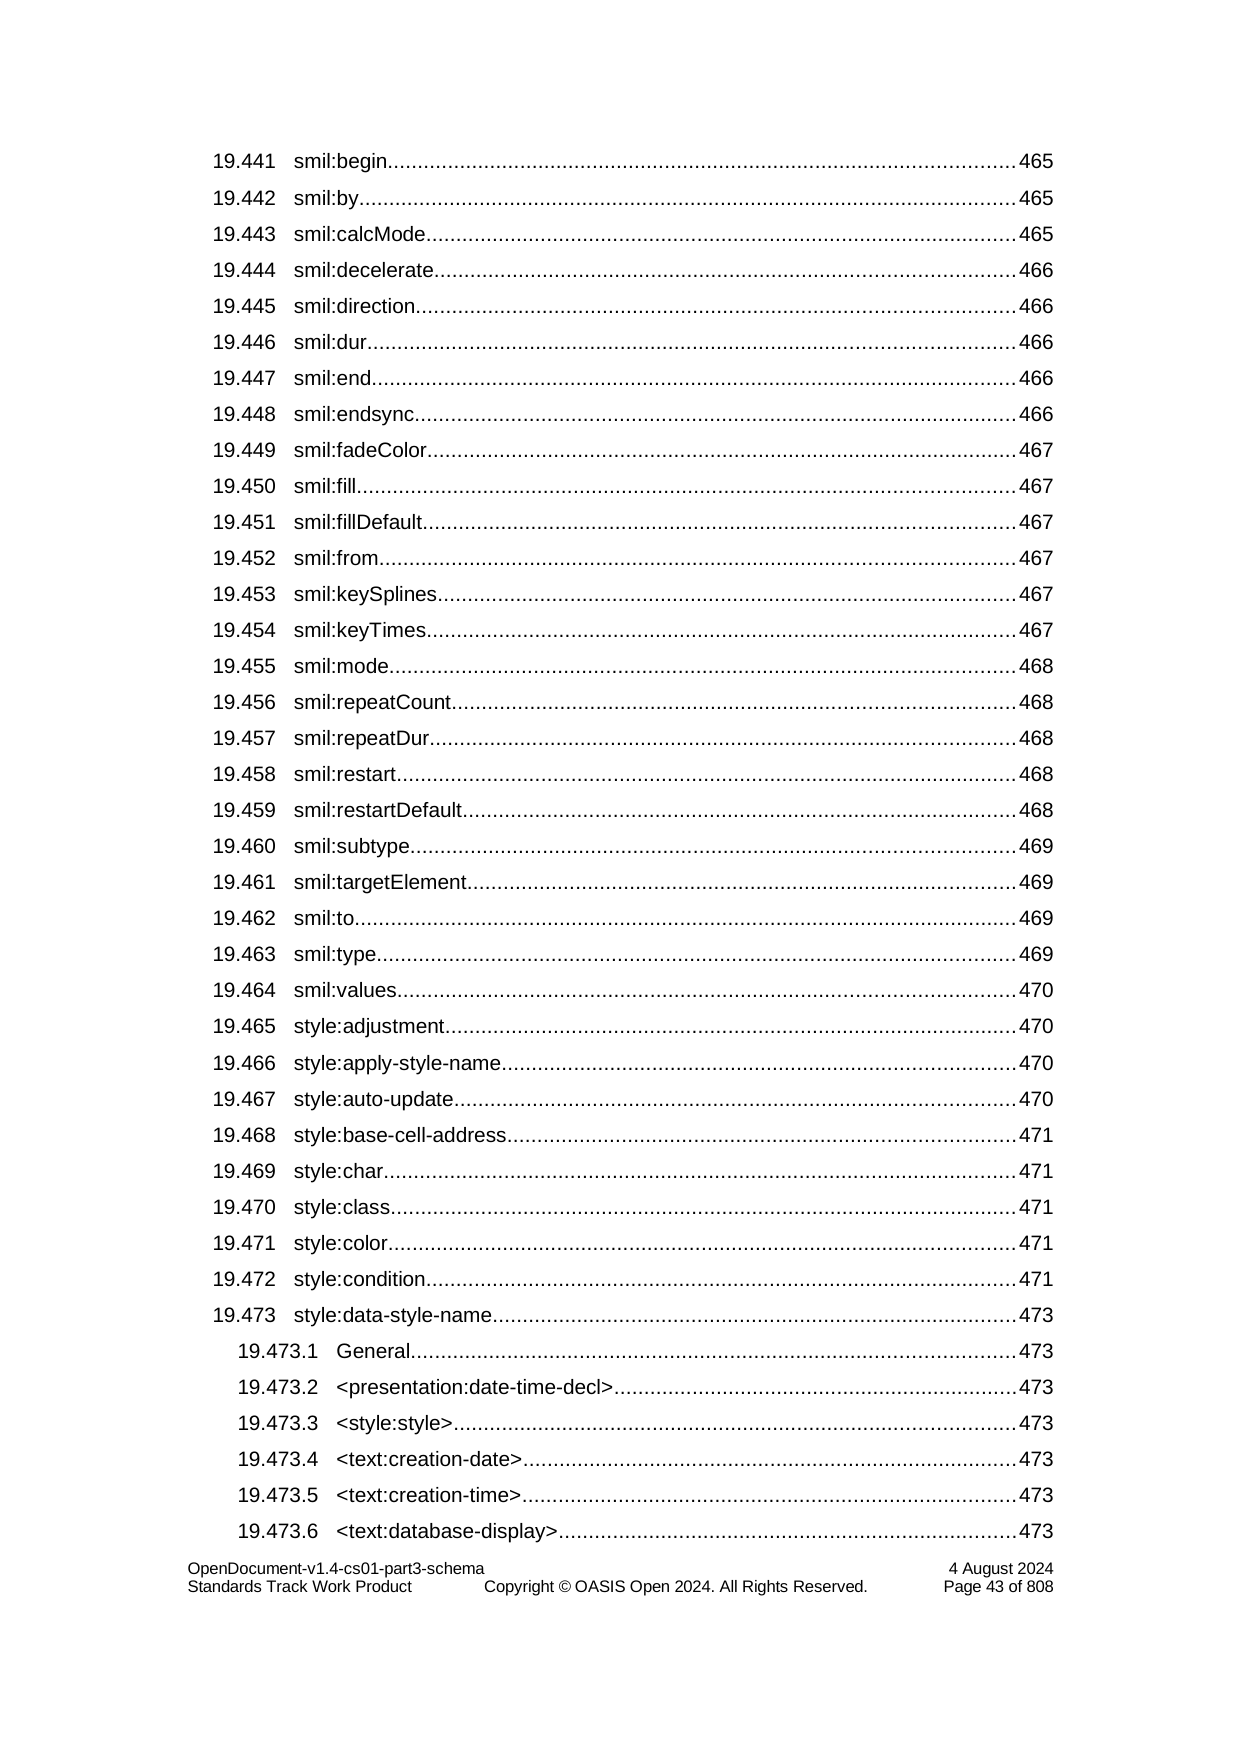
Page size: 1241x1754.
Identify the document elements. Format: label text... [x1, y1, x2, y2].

text 19.443 smil:calcMode 465 [212, 222, 1053, 246]
text 19.465 style:adjustment 470 [212, 1015, 1053, 1038]
text 19.451 smil:fillDefault 467 [212, 510, 1053, 534]
text 19.455 smil:mode 468 [212, 654, 1053, 678]
text 19.454 smil:keyTimes 467 [212, 618, 1053, 642]
text 19.473.2 <presentation:date-time-decl> 473 [237, 1375, 1053, 1399]
text 19.457 smil:repeatDur 468 [212, 727, 1053, 750]
text 19.447 smil:end 466 [212, 366, 1053, 390]
text 19.468 style:base-cell-address 471 [212, 1123, 1053, 1147]
text 19.473.5 <text:creation-time> 473 [237, 1483, 1053, 1507]
text 19.460 smil:subtype 469 [212, 835, 1053, 858]
text 19.453 smil:keySplines 467 [212, 582, 1053, 606]
text 19.473.1 General 473 [237, 1339, 1053, 1363]
text 19.469 style:char 471 [212, 1159, 1053, 1183]
text 19.449 smil:fadeColor 467 [212, 438, 1053, 462]
text 19.441 smil:begin 465 [212, 150, 1053, 173]
text 19.473.4 <text:creation-date> 473 [237, 1447, 1053, 1471]
text 19.448 smil:endsync 466 [212, 402, 1053, 426]
text 19.467 style:auto-update 470 [212, 1087, 1053, 1111]
text 19.462 smil:to 469 [212, 907, 1053, 930]
text 19.452 smil:from 467 [212, 546, 1053, 570]
text 19.456 smil:repeatCount 468 [212, 691, 1053, 714]
text 19.446 smil:dur 466 [212, 330, 1053, 354]
text 19.471 style:color 471 [212, 1231, 1053, 1255]
text 19.445 smil:direction 466 [212, 294, 1053, 318]
text 19.459 smil:restartDefault 468 [212, 799, 1053, 822]
text 19.466 style:apply-style-name 470 [212, 1051, 1053, 1074]
text 19.463 smil:type 469 [212, 943, 1053, 966]
text 19.458 smil:restart 468 [212, 763, 1053, 786]
text 19.473 style:data-style-name 473 [212, 1303, 1053, 1327]
text 19.444 smil:decelerate 466 [212, 258, 1053, 282]
text 19.450 smil:fill 467 [212, 474, 1053, 498]
text 19.470 style:class 471 [212, 1195, 1053, 1219]
text 19.472 style:condition 471 [212, 1267, 1053, 1291]
text 19.473.6 <text:database-display> 473 [237, 1519, 1053, 1543]
text 19.442 smil:by 465 [212, 186, 1053, 209]
text 19.473.3 <style:style> 473 [237, 1411, 1053, 1435]
text 19.464 smil:values 470 [212, 979, 1053, 1002]
text 19.461 smil:targetElement 469 [212, 871, 1053, 894]
